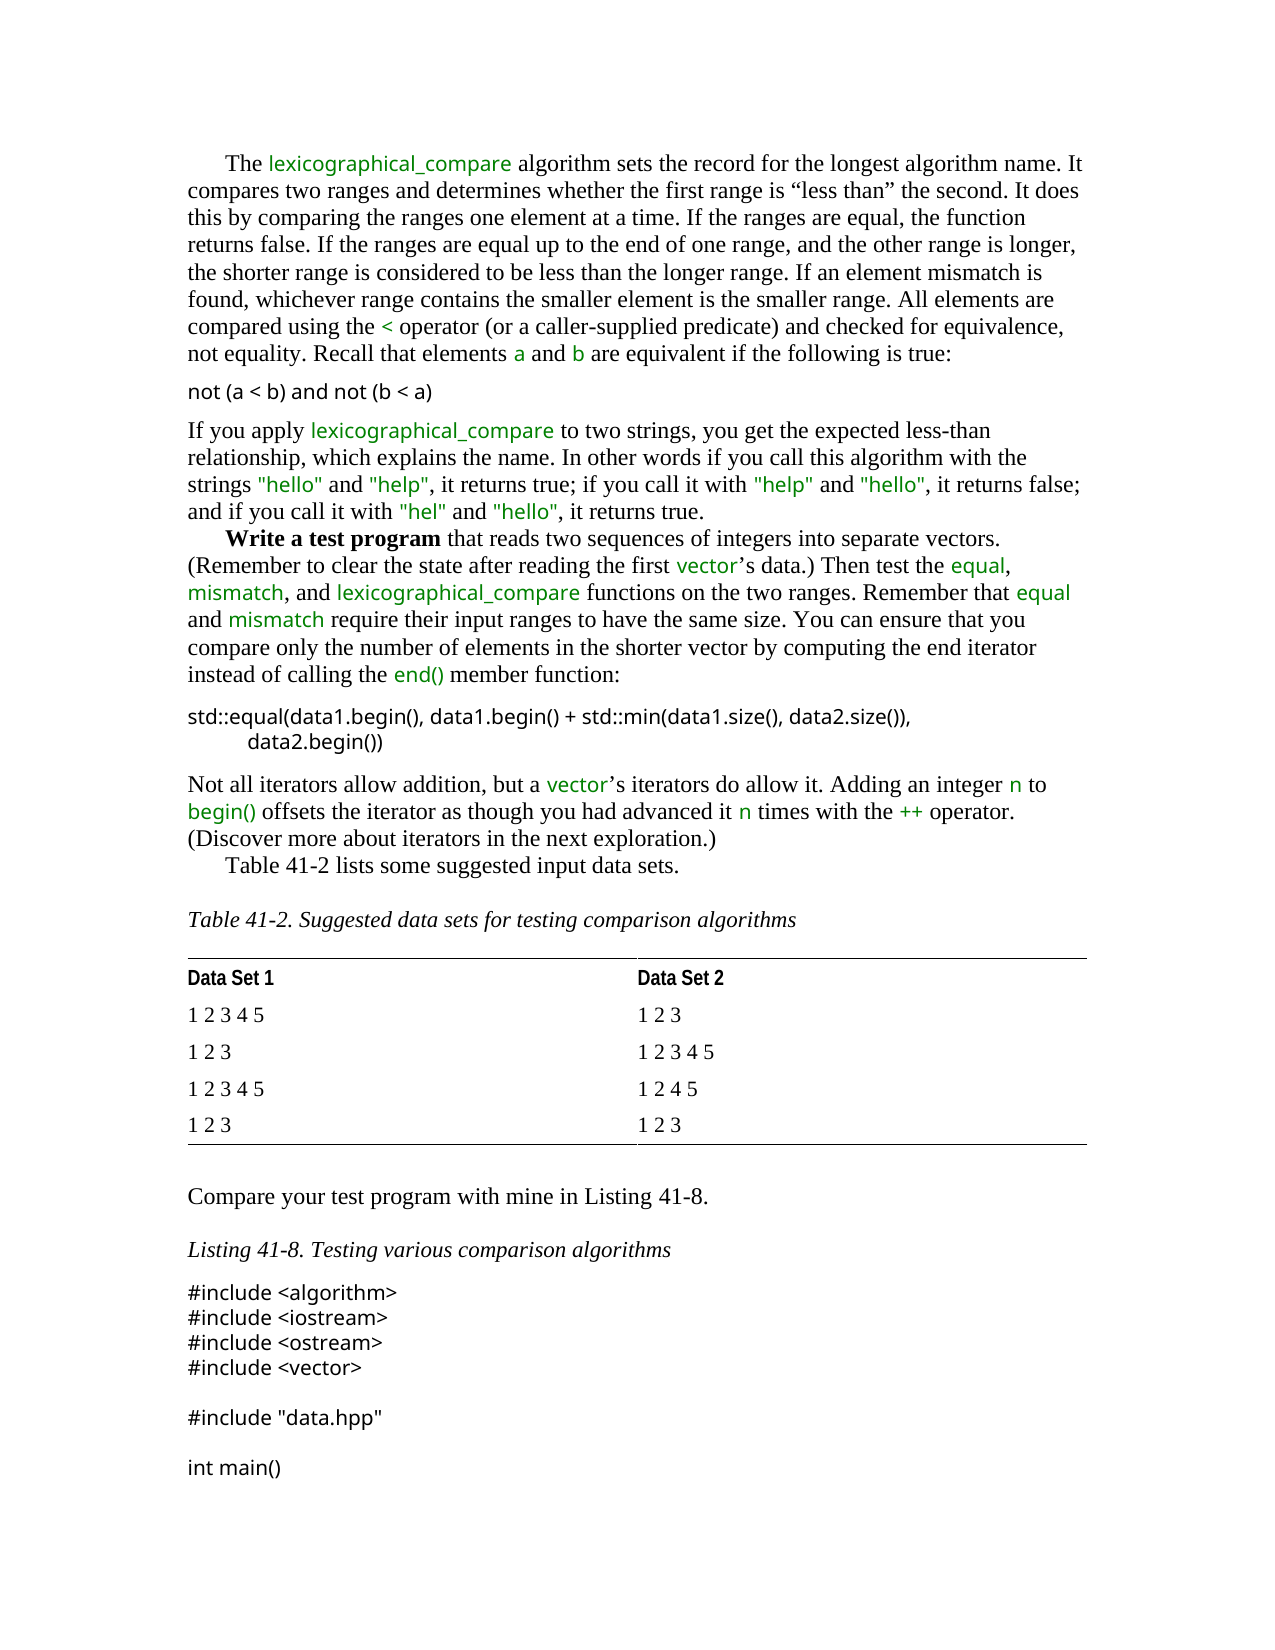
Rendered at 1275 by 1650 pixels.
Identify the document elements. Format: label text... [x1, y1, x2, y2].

table_header [638, 946, 1087, 958]
table_cell [188, 1145, 637, 1170]
text #include <vector> [187, 1355, 1072, 1380]
text #include <ostream> [187, 1330, 1072, 1355]
table_cell 1 2 3 [188, 1114, 637, 1144]
text #include <iostream> [187, 1305, 1072, 1330]
text Listing 41-8. Testing various comparison algorithms [187, 1234, 1087, 1264]
table_cell 1 2 3 [188, 1040, 637, 1077]
table_cell [638, 1145, 1087, 1170]
text #include "data.hpp" [187, 1405, 1072, 1430]
text If you apply lexicographical_compare to two strings, you get the expected less-than relationship, which explains the name. In other words if you call this algorithm with the strings "hello" and "help", it returns true; if you call it with "help" and "hello", it returns false; and if you call it with "hel" and "hello", it returns true. [187, 417, 1087, 525]
text data2.begin()) [187, 729, 1072, 754]
text int main() [187, 1455, 1072, 1480]
table_cell 1 2 3 [638, 1003, 1087, 1040]
table_cell 1 2 3 [638, 1114, 1087, 1144]
table_header [188, 946, 637, 958]
text Not all iterators allow addition, but a vector’s iterators do allow it. Adding an integer n to begin() offsets the iterator as though you had advanced it n times with the ++ operator. (Discover more about iterators in the next exploration.) [187, 771, 1087, 852]
text Write a test program that reads two sequences of integers into separate vectors. (Remember to clear the state after reading the first vector’s data.) Then test the equal, mismatch, and lexicographical_compare functions on the two ranges. Remember that equal and mismatch require their input ranges to have the same size. You can ensure that you compare only the number of elements in the shorter vector by computing the end iterator instead of calling the end() member function: [187, 525, 1087, 687]
table_cell 1 2 3 4 5 [188, 1077, 637, 1113]
text std::equal(data1.begin(), data1.begin() + std::min(data1.size(), data2.size()), [187, 704, 1072, 729]
text not (a < b) and not (b < a) [187, 379, 1072, 404]
table_cell 1 2 3 4 5 [638, 1040, 1087, 1077]
table_cell 1 2 3 4 5 [188, 1003, 637, 1040]
table_cell 1 2 4 5 [638, 1077, 1087, 1113]
table_header Data Set 1 [188, 959, 637, 1003]
text Table 41-2 lists some suggested input data sets. [187, 852, 1087, 879]
text Table 41-2. Suggested data sets for testing comparison algorithms [187, 904, 1087, 933]
text #include <algorithm> [187, 1280, 1072, 1305]
text Compare your test program with mine in Listing 41-8. [187, 1182, 1087, 1209]
text The lexicographical_compare algorithm sets the record for the longest algorithm name. It compares two ranges and determines whether the first range is “less than” the second. It does this by comparing the ranges one element at a time. If the ranges are equal, the function returns false. If the ranges are equal up to the end of one range, and the other range is longer, the shorter range is considered to be less than the longer range. If an element mismatch is found, whichever range contains the smaller element is the smaller range. All elements are compared using the < operator (or a caller-supplied predicate) and checked for equivalence, not equality. Recall that elements a and b are equivalent if the following is true: [187, 150, 1087, 367]
table_header Data Set 2 [638, 959, 1087, 1003]
